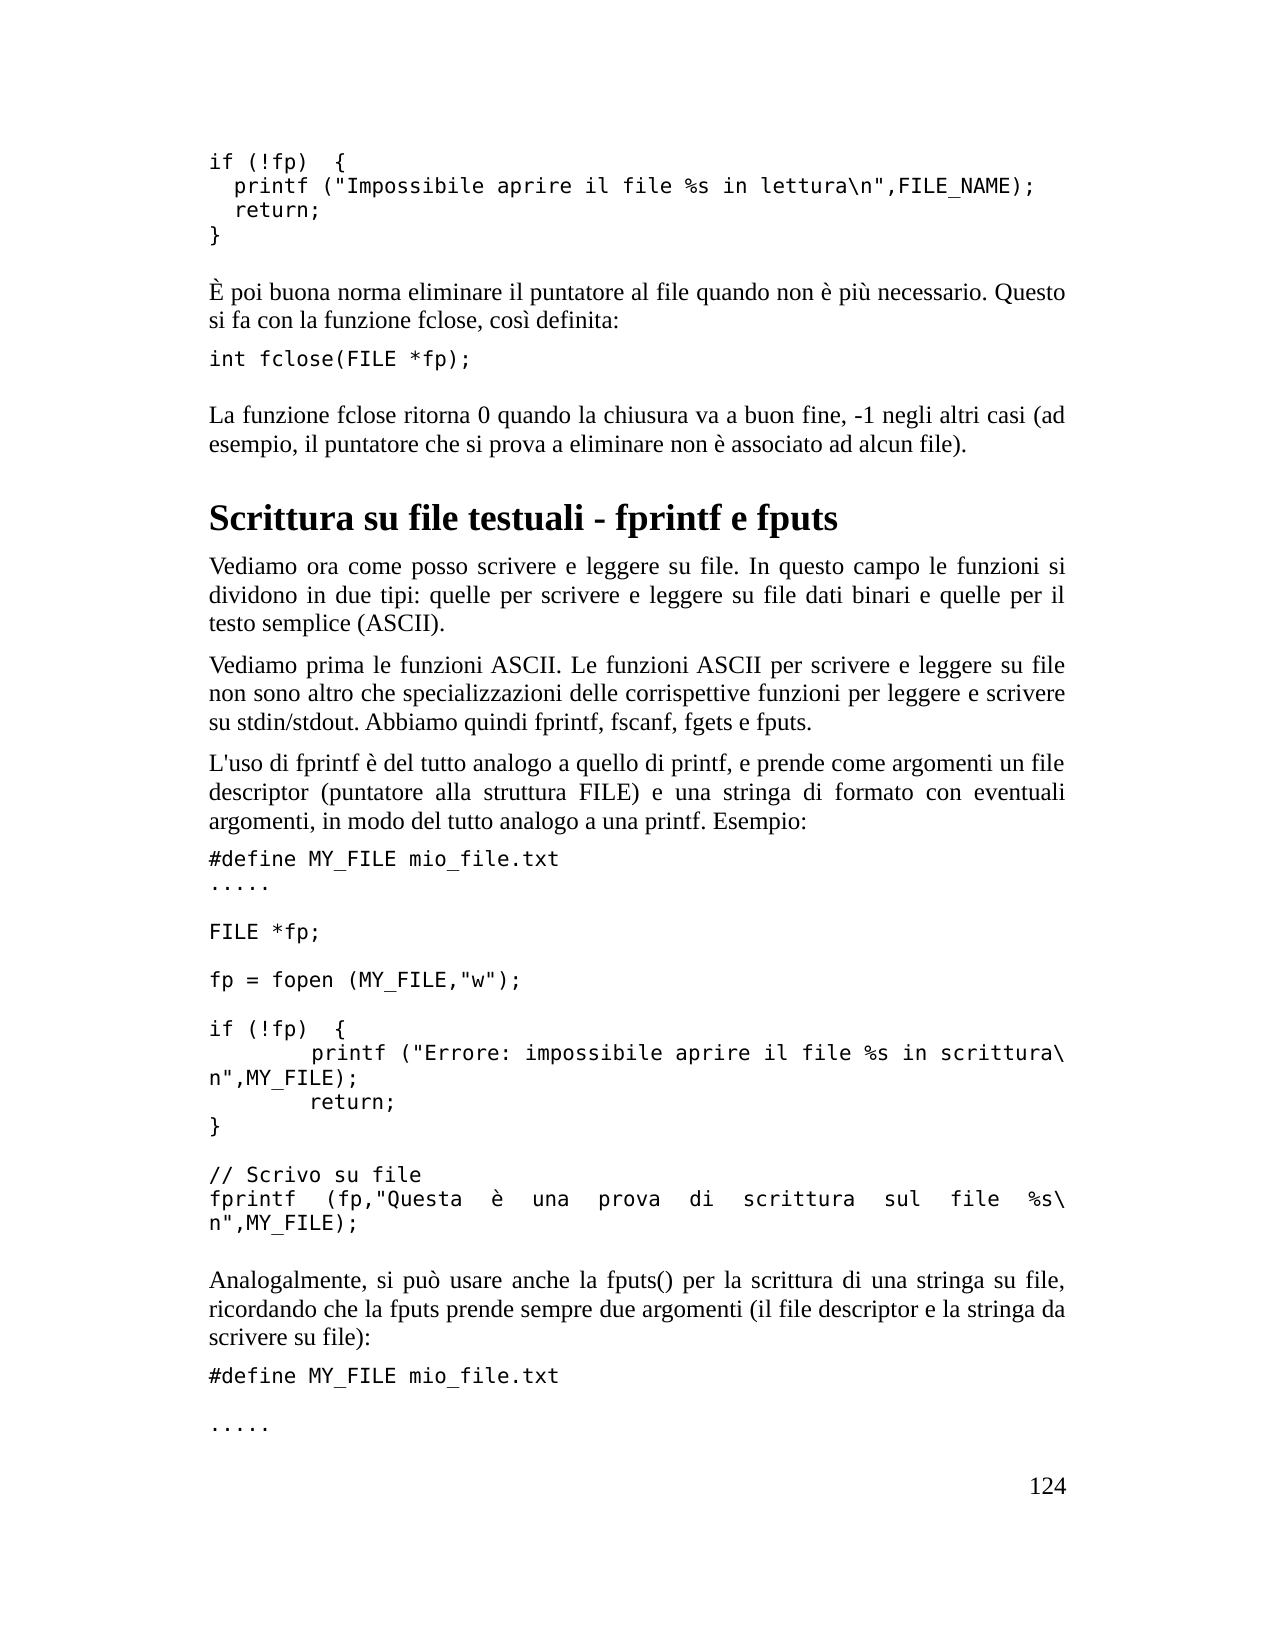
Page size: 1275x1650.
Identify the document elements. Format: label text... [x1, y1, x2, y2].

text printf ("Impossibile aprire il file %s in lettura\n",FILE_NAME); [208, 174, 1066, 198]
subtitle Scrittura su file testuali - fprintf e fputs [208, 495, 1066, 538]
text } [208, 1114, 1066, 1138]
text if (!fp) { [208, 1017, 1066, 1041]
text if (!fp) { [208, 150, 1066, 174]
text return; [208, 1090, 1066, 1114]
text Vediamo prima le funzioni ASCII. Le funzioni ASCII per scrivere e leggere su file non sono altro che specializzazioni delle corrispettive funzioni per leggere e scrivere su stdin/stdout. Abbiamo quindi fprintf, fscanf, fgets e fputs. [208, 650, 1066, 736]
text return; [208, 198, 1066, 223]
text FILE *fp; [208, 920, 1066, 944]
text La funzione fclose ritorna 0 quando la chiusura va a buon fine, -1 negli altri casi (ad esempio, il puntatore che si prova a eliminare non è associato ad alcun file). [208, 400, 1066, 458]
text #define MY_FILE mio_file.txt [208, 847, 1066, 871]
text ..... [208, 871, 1066, 896]
text Vediamo ora come posso scrivere e leggere su file. In questo campo le funzioni si dividono in due tipi: quelle per scrivere e leggere su file dati binari e quelle per il testo semplice (ASCII). [208, 551, 1066, 637]
text È poi buona norma eliminare il puntatore al file quando non è più necessario. Questo si fa con la funzione fclose, così definita: [208, 277, 1066, 334]
text fprintf (fp,"Questa è una prova di scrittura sul file %s\n",MY_FILE); [208, 1187, 1066, 1236]
text L'uso di fprintf è del tutto analogo a quello di printf, e prende come argomenti un file descriptor (puntatore alla struttura FILE) e una stringa di formato con eventuali argomenti, in modo del tutto analogo a una printf. Esempio: [208, 748, 1066, 835]
text Analogalmente, si può usare anche la fputs() per la scrittura di una stringa su file, ricordando che la fputs prende sempre due argomenti (il file descriptor e la stringa da scrivere su file): [208, 1265, 1066, 1351]
text printf ("Errore: impossibile aprire il file %s in scrittura\n",MY_FILE); [208, 1041, 1066, 1090]
text #define MY_FILE mio_file.txt [208, 1364, 1066, 1388]
text // Scrivo su file [208, 1163, 1066, 1187]
text int fclose(FILE *fp); [208, 347, 1066, 371]
text fp = fopen (MY_FILE,"w"); [208, 968, 1066, 993]
text ..... [208, 1412, 1066, 1437]
text } [208, 223, 1066, 247]
